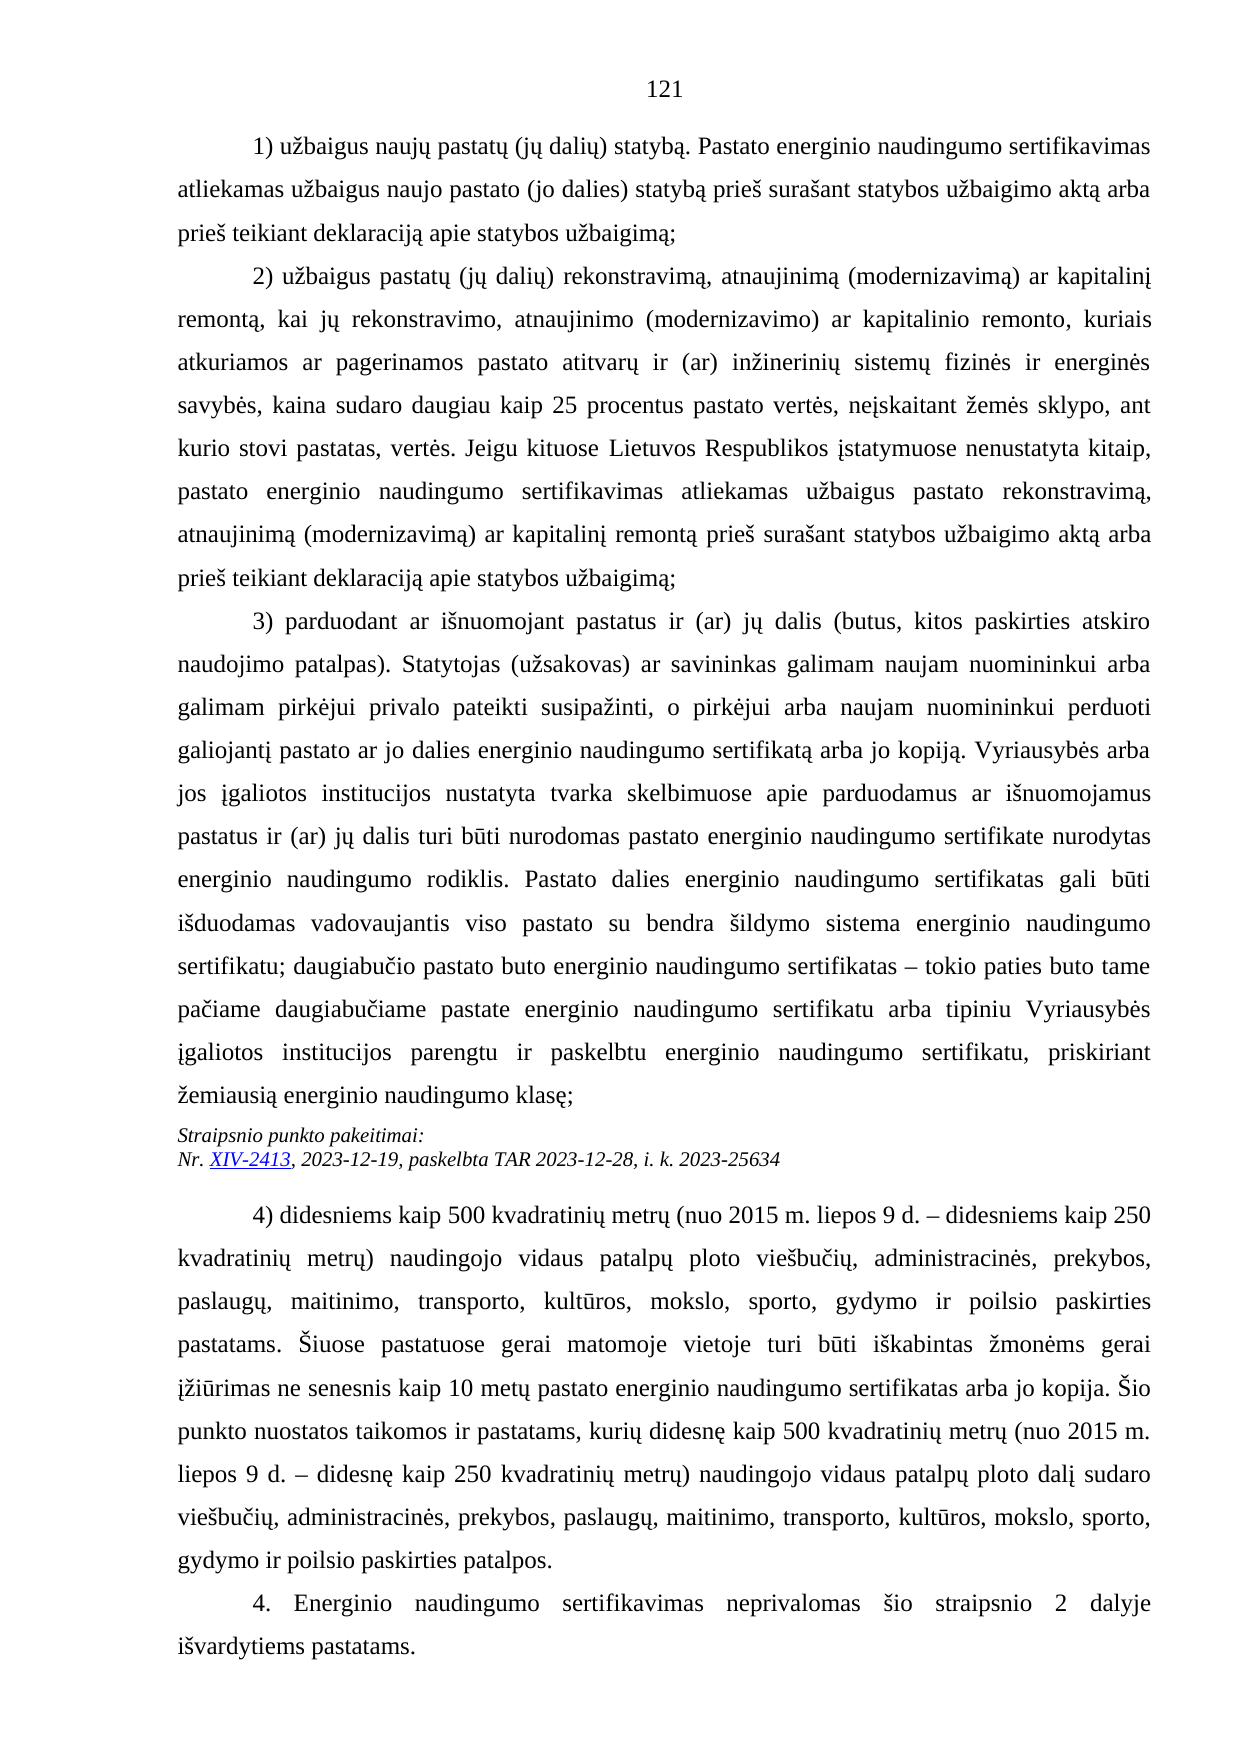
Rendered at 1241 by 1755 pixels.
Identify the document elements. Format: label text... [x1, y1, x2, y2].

text 1) užbaigus naujų pastatų (jų dalių) statybą. Pastato energinio naudingumo sertifikavimas atliekamas užbaigus naujo pastato (jo dalies) statybą prieš surašant statybos užbaigimo aktą arba prieš teikiant deklaraciją apie statybos užbaigimą; [177, 131, 1152, 246]
text 4) didesniems kaip 500 kvadratinių metrų (nuo 2015 m. liepos 9 d. – didesniems kaip 250 kvadratinių metrų) naudingojo vidaus patalpų ploto viešbučių, administracinės, prekybos, paslaugų, maitinimo, transporto, kultūros, mokslo, sporto, gydymo ir poilsio paskirties pastatams. Šiuose pastatuose gerai matomoje vietoje turi būti iškabintas žmonėms gerai įžiūrimas ne senesnis kaip 10 metų pastato energinio naudingumo sertifikatas arba jo kopija. Šio punkto nuostatos taikomos ir pastatams, kurių didesnę kaip 500 kvadratinių metrų (nuo 2015 m. liepos 9 d. – didesnę kaip 250 kvadratinių metrų) naudingojo vidaus patalpų ploto dalį sudaro viešbučių, administracinės, prekybos, paslaugų, maitinimo, transporto, kultūros, mokslo, sporto, gydymo ir poilsio paskirties patalpos. [177, 1200, 1152, 1574]
text Straipsnio punkto pakeitimai: [177, 1123, 1152, 1147]
text 3) parduodant ar išnuomojant pastatus ir (ar) jų dalis (butus, kitos paskirties atskiro naudojimo patalpas). Statytojas (užsakovas) ar savininkas galimam naujam nuomininkui arba galimam pirkėjui privalo pateikti susipažinti, o pirkėjui arba naujam nuomininkui perduoti galiojantį pastato ar jo dalies energinio naudingumo sertifikatą arba jo kopiją. Vyriausybės arba jos įgaliotos institucijos nustatyta tvarka skelbimuose apie parduodamus ar išnuomojamus pastatus ir (ar) jų dalis turi būti nurodomas pastato energinio naudingumo sertifikate nurodytas energinio naudingumo rodiklis. Pastato dalies energinio naudingumo sertifikatas gali būti išduodamas vadovaujantis viso pastato su bendra šildymo sistema energinio naudingumo sertifikatu; daugiabučio pastato buto energinio naudingumo sertifikatas – tokio paties buto tame pačiame daugiabučiame pastate energinio naudingumo sertifikatu arba tipiniu Vyriausybės įgaliotos institucijos parengtu ir paskelbtu energinio naudingumo sertifikatu, priskiriant žemiausią energinio naudingumo klasę; [177, 606, 1152, 1109]
text 2) užbaigus pastatų (jų dalių) rekonstravimą, atnaujinimą (modernizavimą) ar kapitalinį remontą, kai jų rekonstravimo, atnaujinimo (modernizavimo) ar kapitalinio remonto, kuriais atkuriamos ar pagerinamos pastato atitvarų ir (ar) inžinerinių sistemų fizinės ir energinės savybės, kaina sudaro daugiau kaip 25 procentus pastato vertės, neįskaitant žemės sklypo, ant kurio stovi pastatas, vertės. Jeigu kituose Lietuvos Respublikos įstatymuose nenustatyta kitaip, pastato energinio naudingumo sertifikavimas atliekamas užbaigus pastato rekonstravimą, atnaujinimą (modernizavimą) ar kapitalinį remontą prieš surašant statybos užbaigimo aktą arba prieš teikiant deklaraciją apie statybos užbaigimą; [177, 261, 1152, 591]
text 4. Energinio naudingumo sertifikavimas neprivalomas šio straipsnio 2 dalyje išvardytiems pastatams. [177, 1588, 1152, 1660]
text Nr. XIV-2413, 2023-12-19, paskelbta TAR 2023-12-28, i. k. 2023-25634 [177, 1147, 1152, 1171]
